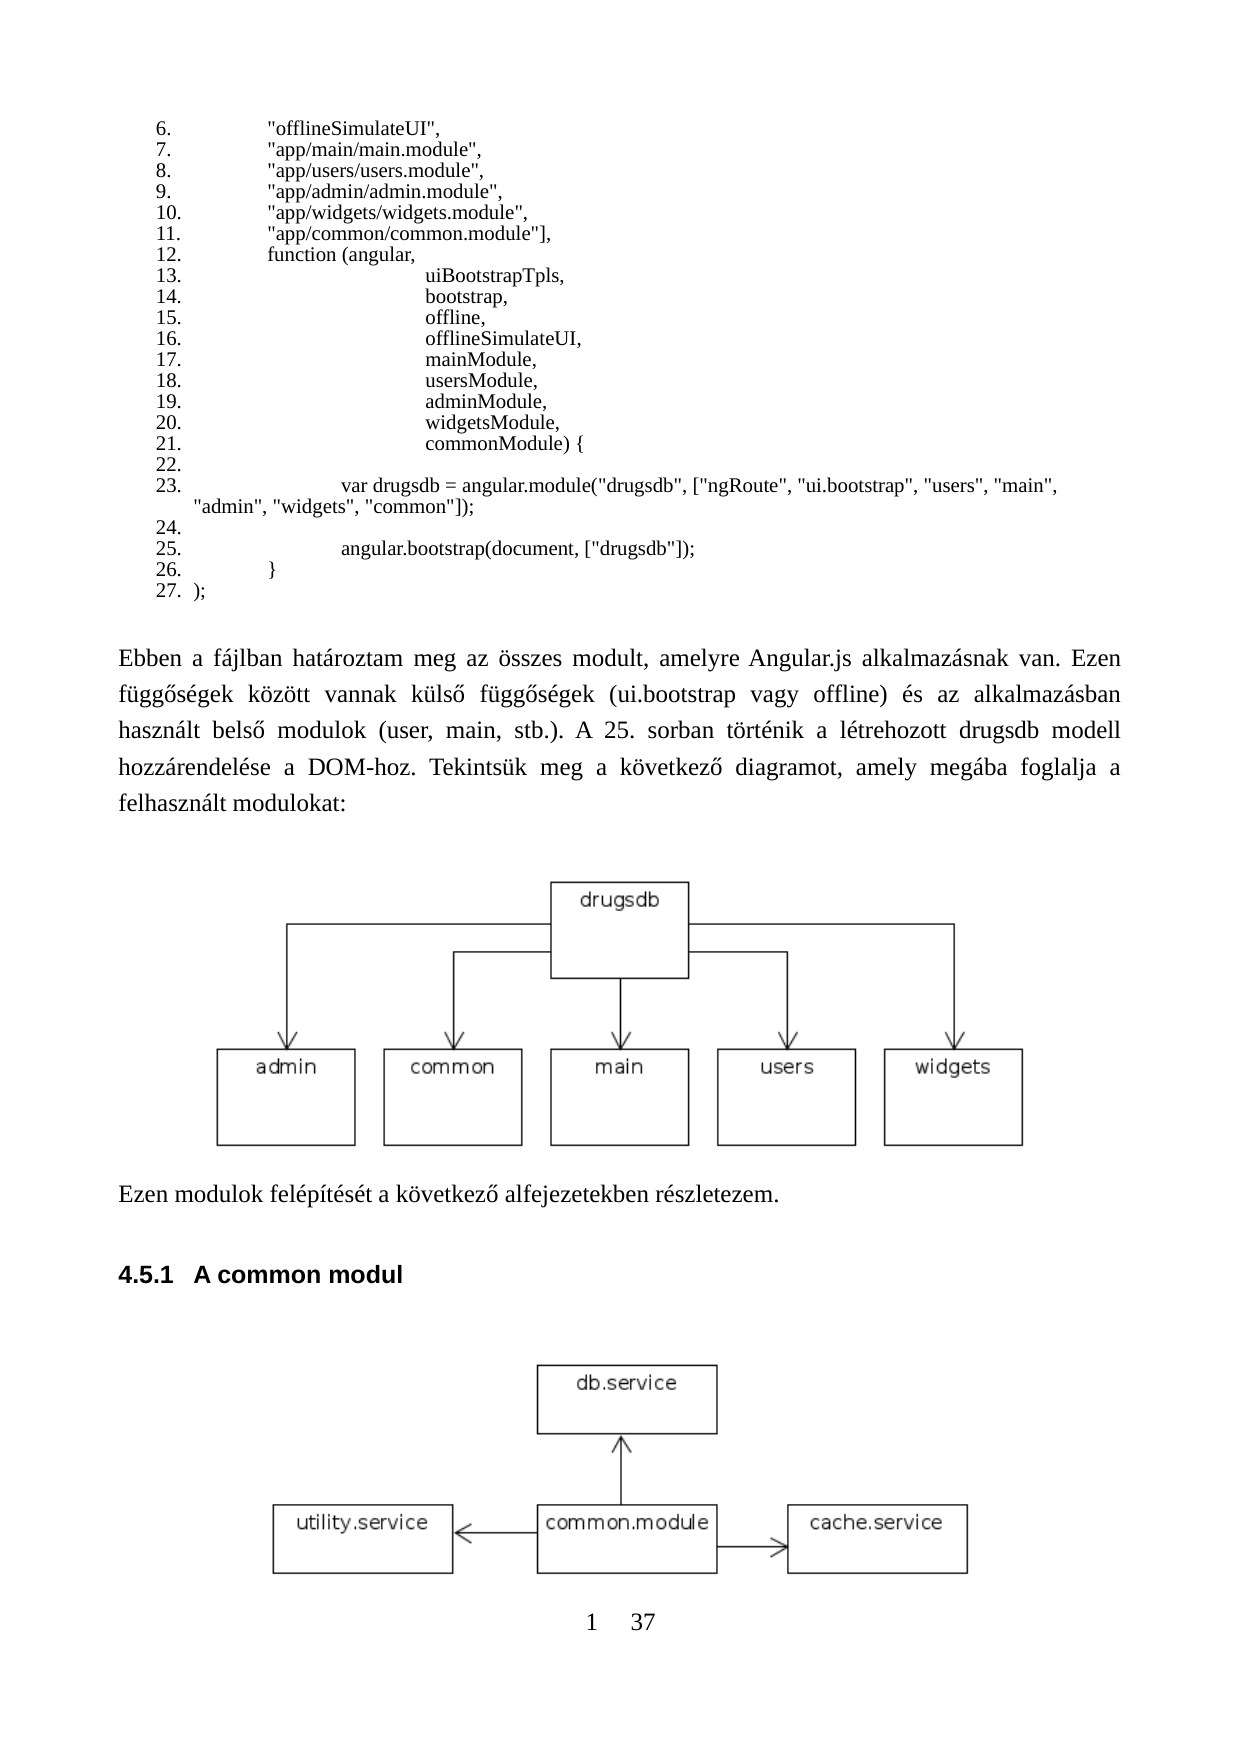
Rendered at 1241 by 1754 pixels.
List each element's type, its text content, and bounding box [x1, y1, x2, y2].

subtitle "app/main/main.module", [156, 139, 1122, 160]
subtitle "app/users/users.module", [156, 160, 1122, 181]
subtitle var drugsdb = angular.module("drugsdb", ["ngRoute", "ui.bootstrap", "users", "main", "admin", "widgets", "common"]); [156, 476, 1122, 518]
subtitle function (angular, [156, 244, 1122, 265]
subtitle commonModule) { [156, 434, 1122, 455]
subtitle usersModule, [156, 371, 1122, 392]
subtitle A common modul [118, 1261, 1122, 1289]
subtitle mainModule, [156, 349, 1122, 371]
subtitle Ezen modulok felépítését a következő alfejezetekben részletezem. [118, 1174, 1122, 1210]
subtitle "app/common/common.module"], [156, 223, 1122, 244]
subtitle uiBootstrapTpls, [156, 265, 1122, 286]
picture [189, 854, 1051, 1174]
subtitle widgetsModule, [156, 413, 1122, 434]
subtitle offlineSimulateUI, [156, 328, 1122, 349]
subtitle } [156, 560, 1122, 581]
subtitle adminModule, [156, 392, 1122, 413]
picture [245, 1337, 996, 1602]
subtitle offline, [156, 307, 1122, 328]
subtitle angular.bootstrap(document, ["drugsdb"]); [156, 539, 1122, 560]
subtitle bootstrap, [156, 286, 1122, 307]
subtitle ); [156, 581, 1122, 602]
subtitle "app/widgets/widgets.module", [156, 202, 1122, 223]
subtitle Ebben a fájlban határoztam meg az összes modult, amelyre Angular.js alkalmazásnak van. Ezen függőségek között vannak külső függőségek (ui.bootstrap vagy offline) és az alkalmazásban használt belső modulok (user, main, stb.). A 25. sorban történik a létrehozott drugsdb modell hozzárendelése a DOM-hoz. Tekintsük meg a következő diagramot, amely megába foglalja a felhasznált modulokat: [118, 638, 1122, 818]
subtitle "app/admin/admin.module", [156, 181, 1122, 202]
subtitle "offlineSimulateUI", [156, 118, 1122, 139]
